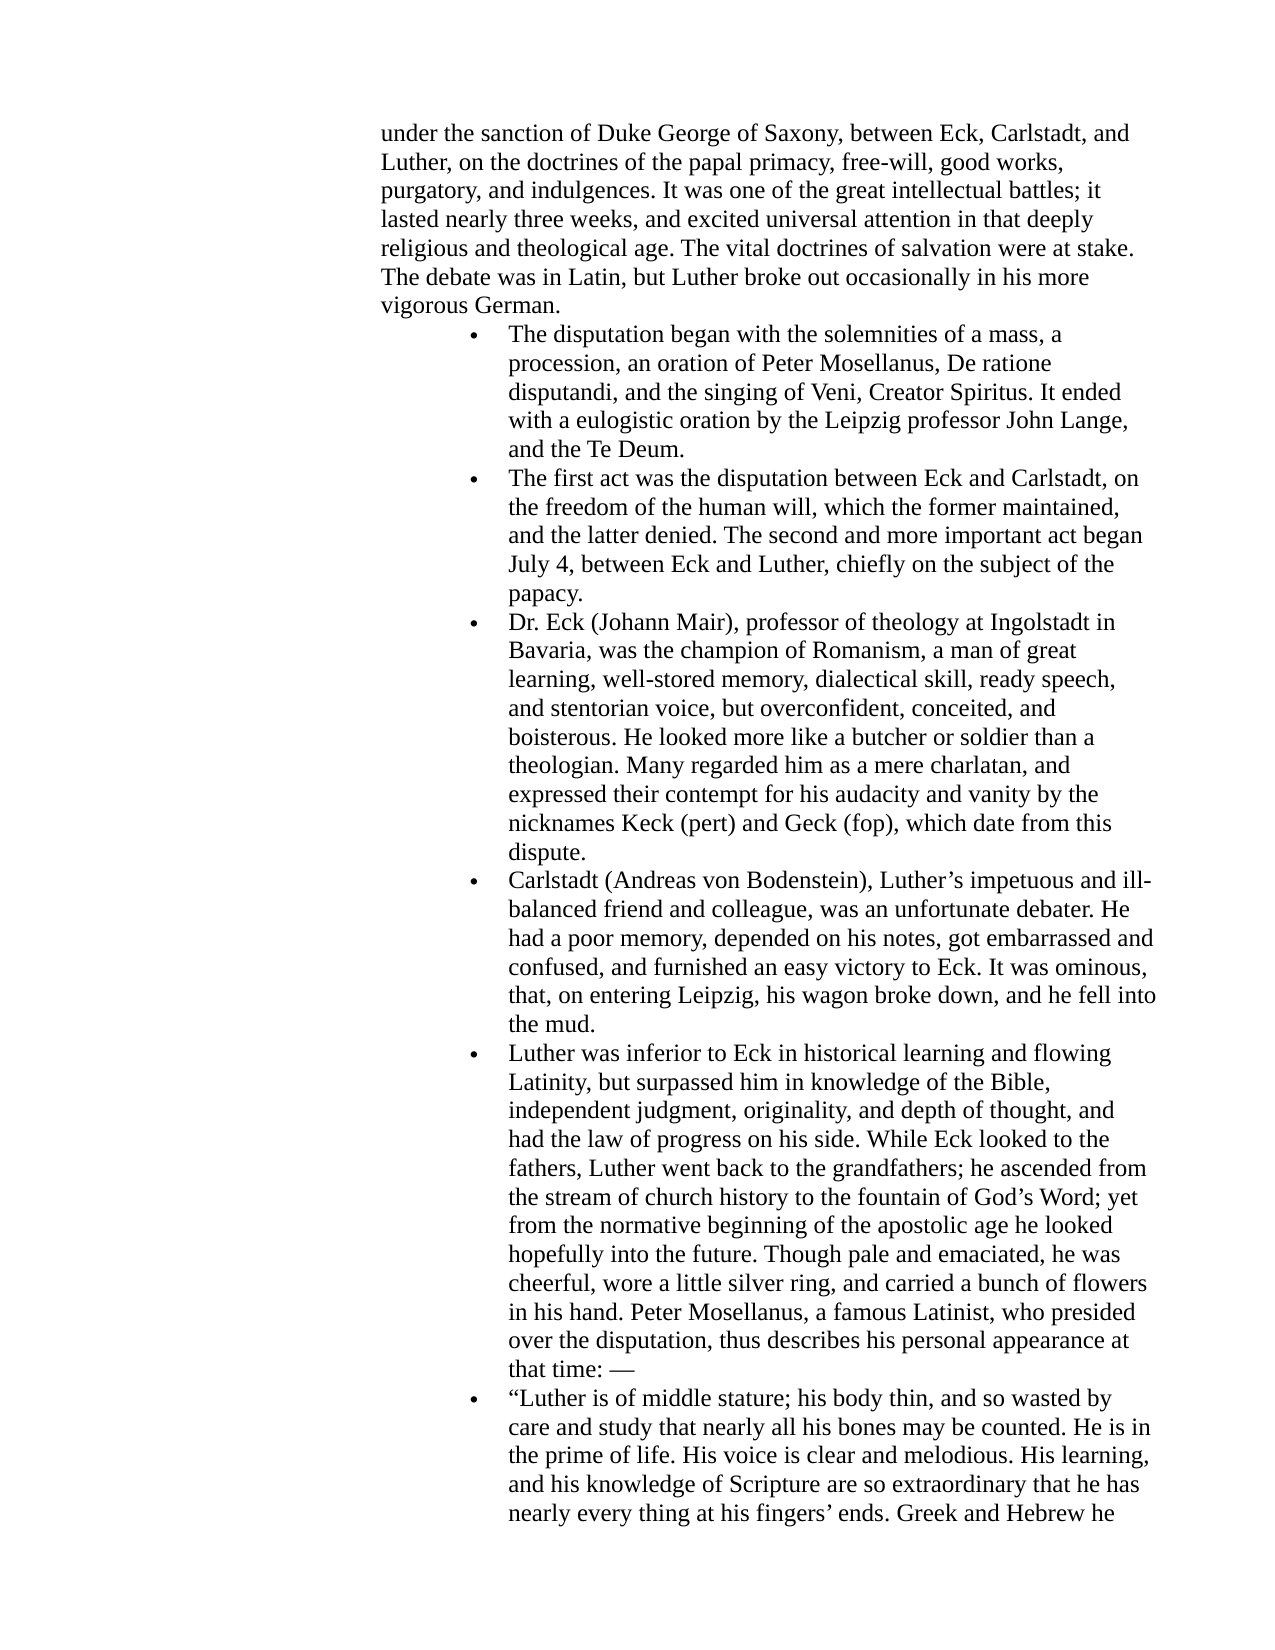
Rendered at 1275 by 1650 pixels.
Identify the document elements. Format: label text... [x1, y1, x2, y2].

list The first act was the disputation between Eck and Carlstadt, on the freedom of the human will, which the former maintained, and the latter denied. The second and more important act began July 4, between Eck and Luther, chiefly on the subject of the papacy. [471, 463, 1157, 607]
list Luther was inferior to Eck in historical learning and flowing Latinity, but surpassed him in knowledge of the Bible, independent judgment, originality, and depth of thought, and had the law of progress on his side. While Eck looked to the fathers, Luther went back to the grandfathers; he ascended from the stream of church history to the fountain of God’s Word; yet from the normative beginning of the apostolic age he looked hopefully into the future. Though pale and emaciated, he was cheerful, wore a little silver ring, and carried a bunch of flowers in his hand. Peter Mosellanus, a famous Latinist, who presided over the disputation, thus describes his personal appearance at that time: — [471, 1038, 1157, 1383]
list Carlstadt (Andreas von Bodenstein), Luther’s impetuous and ill-balanced friend and colleague, was an unfortunate debater. He had a poor memory, depended on his notes, got embarrassed and confused, and furnished an easy victory to Eck. It was ominous, that, on entering Leipzig, his wagon broke down, and he fell into the mud. [471, 866, 1157, 1038]
list The disputation began with the solemnities of a mass, a procession, an oration of Peter Mosellanus, De ratione disputandi, and the singing of Veni, Creator Spiritus. It ended with a eulogistic oration by the Leipzig professor John Lange, and the Te Deum. [471, 319, 1157, 463]
list under the sanction of Duke George of Saxony, between Eck, Carlstadt, and Luther, on the doctrines of the papal primacy, free-will, good works, purgatory, and indulgences. It was one of the great intellectual battles; it lasted nearly three weeks, and excited universal attention in that deeply religious and theological age. The vital doctrines of salvation were at stake. The debate was in Latin, but Luther broke out occasionally in his more vigorous German. [343, 118, 1157, 319]
list Dr. Eck (Johann Mair), professor of theology at Ingolstadt in Bavaria, was the champion of Romanism, a man of great learning, well-stored memory, dialectical skill, ready speech, and stentorian voice, but overconfident, conceited, and boisterous. He looked more like a butcher or soldier than a theologian. Many regarded him as a mere charlatan, and expressed their contempt for his audacity and vanity by the nicknames Keck (pert) and Geck (fop), which date from this dispute. [471, 607, 1157, 866]
list “Luther is of middle stature; his body thin, and so wasted by care and study that nearly all his bones may be counted. He is in the prime of life. His voice is clear and melodious. His learning, and his knowledge of Scripture are so extraordinary that he has nearly every thing at his fingers’ ends. Greek and Hebrew he [471, 1383, 1157, 1527]
